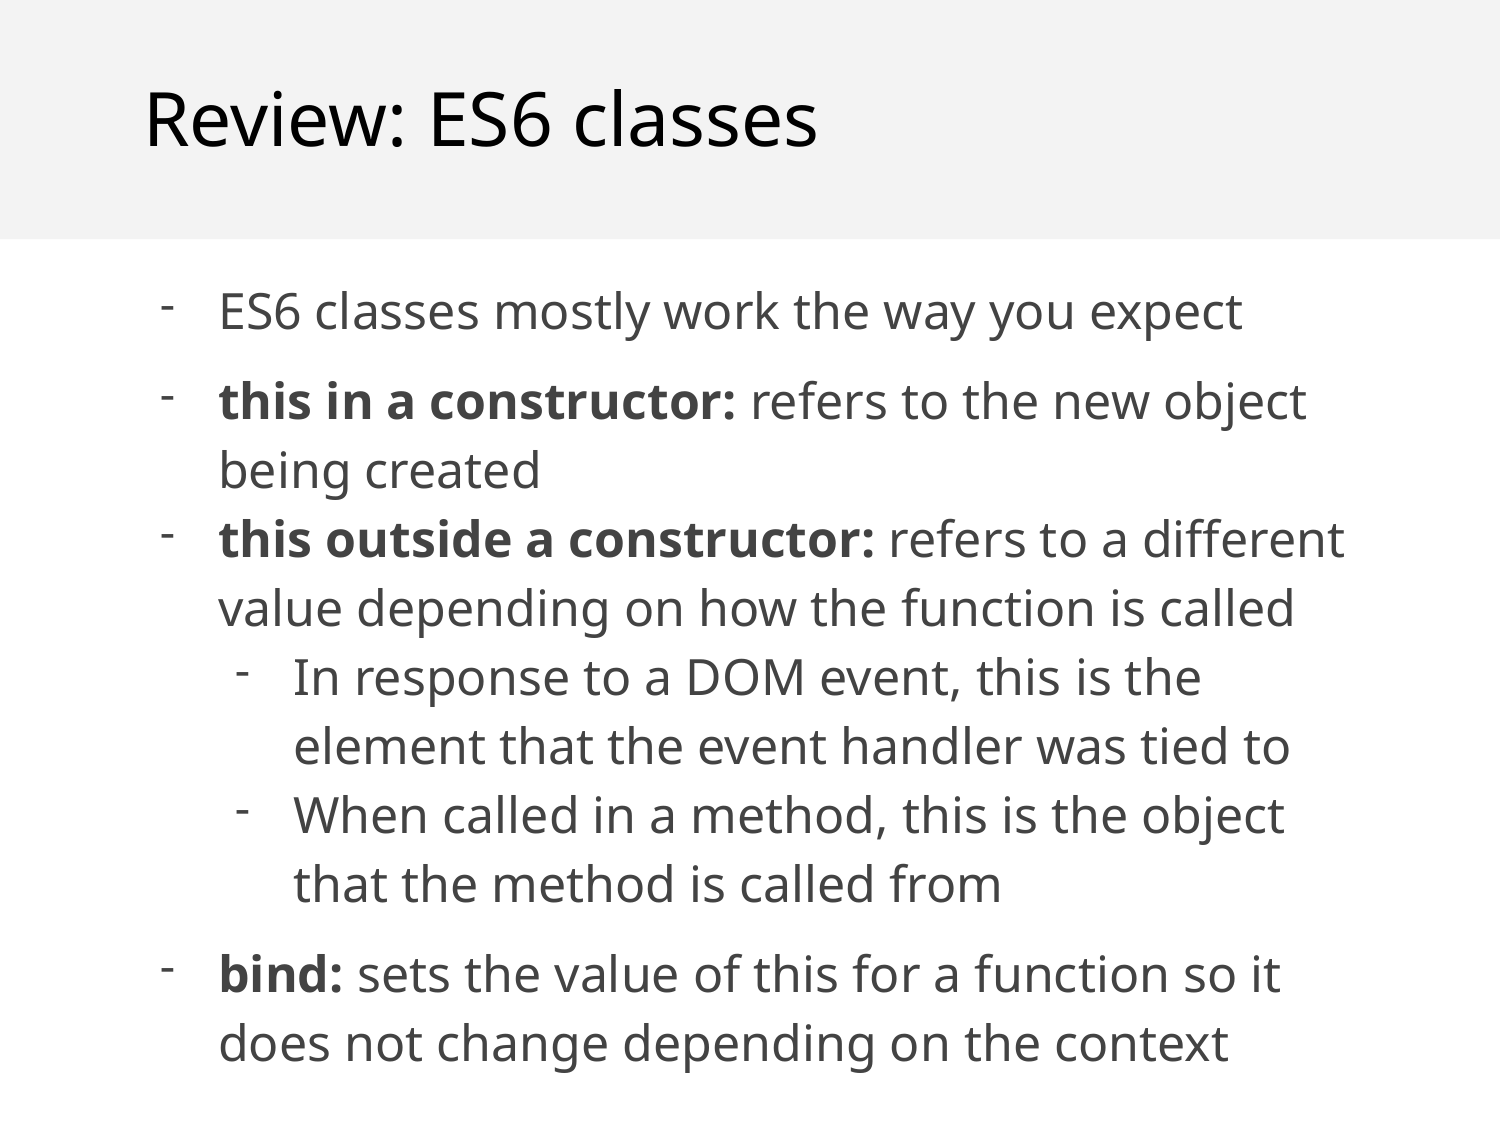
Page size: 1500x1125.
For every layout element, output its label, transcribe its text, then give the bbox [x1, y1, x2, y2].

list ES6 classes mostly work the way you expect this in a constructor: refers to the new object being created this outside a constructor: refers to a different value depending on how the function is called In response to a DOM event, this is the element that the event handler was tied to When called in a method, this is the object that the method is called from bind: sets the value of this for a function so it does not change depending on the context [128, 255, 1372, 1103]
title Review: ES6 classes [128, 56, 1372, 183]
